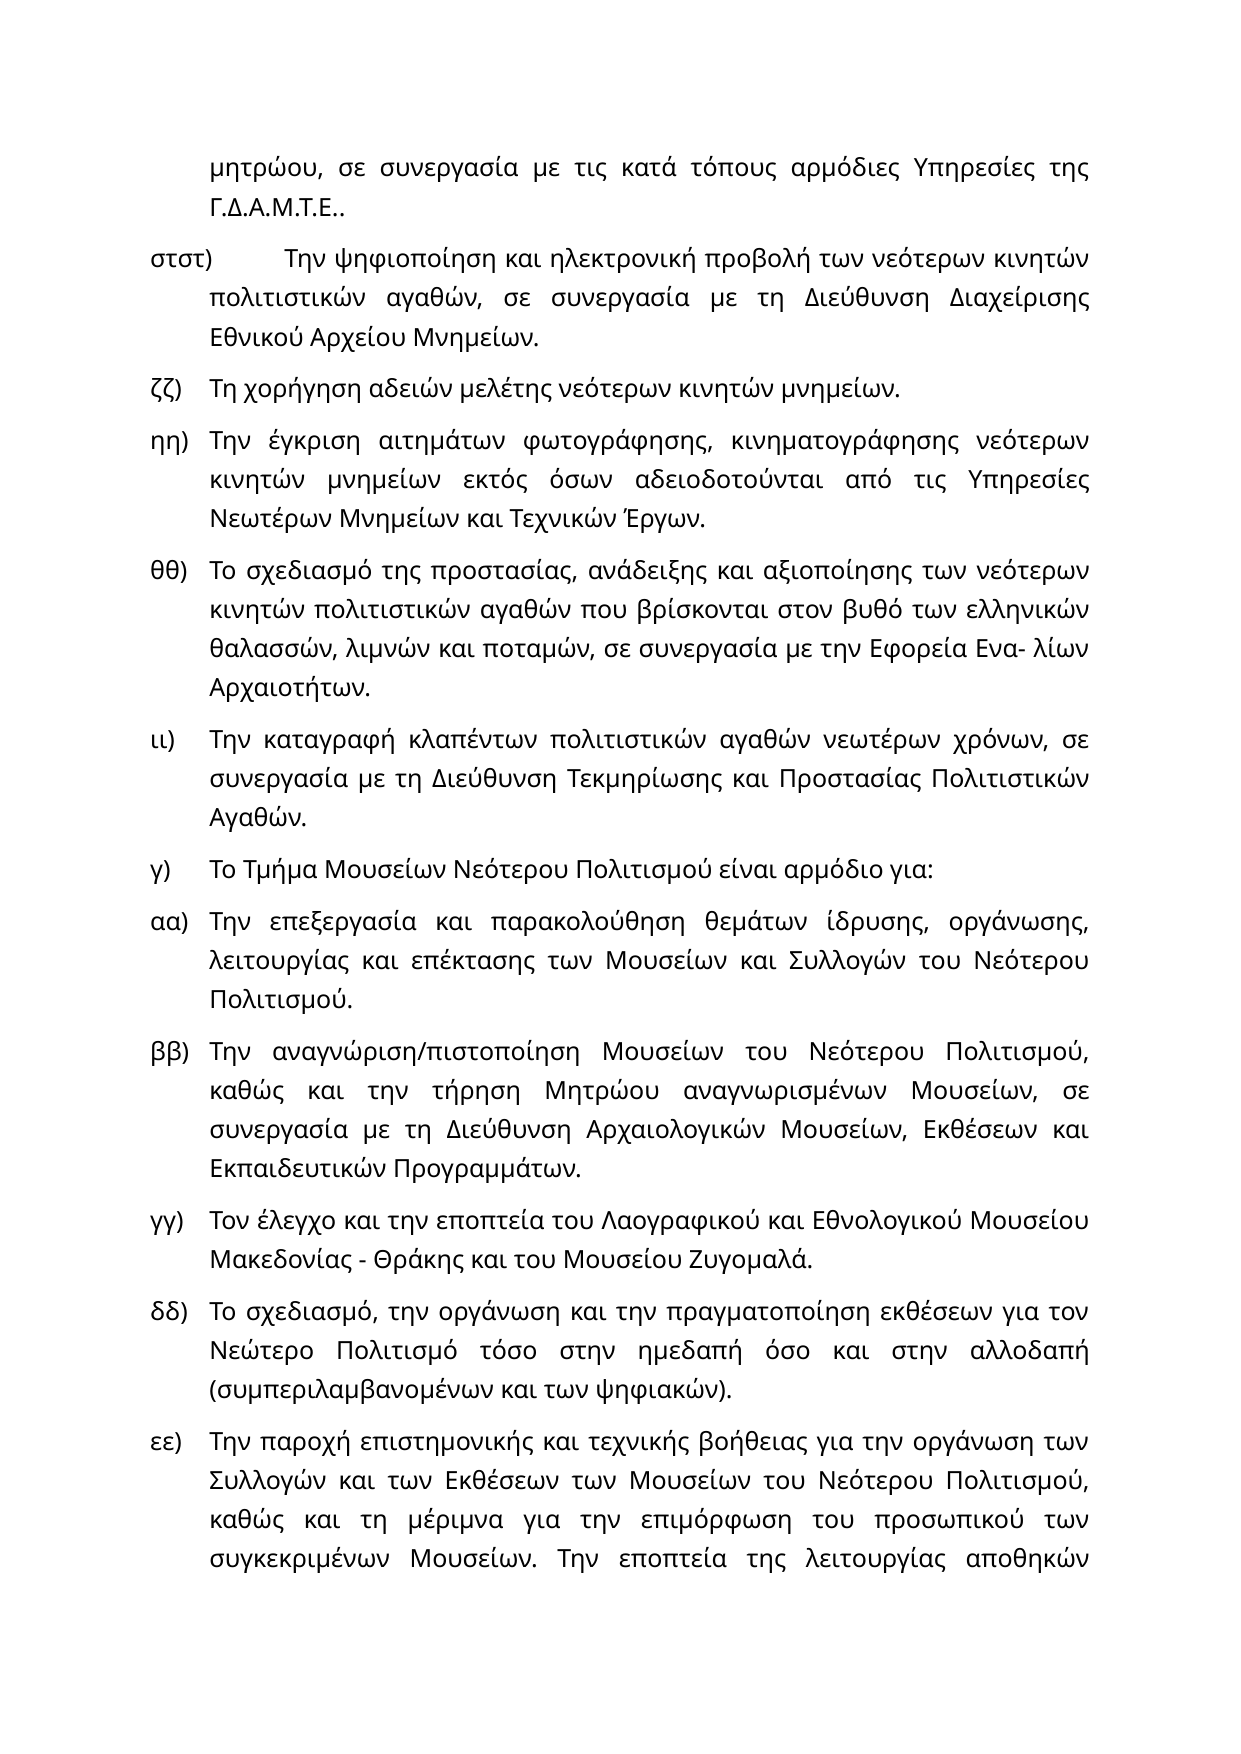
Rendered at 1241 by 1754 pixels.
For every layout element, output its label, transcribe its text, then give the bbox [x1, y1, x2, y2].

list αα) Την επεξεργασία και παρακολούθηση θεμάτων ίδρυσης, οργάνωσης, λειτουργίας και επέκτασης των Μουσείων και Συλλογών του Νεότερου Πολιτισμού. [150, 903, 1090, 1016]
list γγ) Τον έλεγχο και την εποπτεία του Λαογραφικού και Εθνολογικού Μουσείου Μακεδονίας - Θράκης και του Μουσείου Ζυγομαλά. [150, 1202, 1090, 1276]
list ιι) Την καταγραφή κλαπέντων πολιτιστικών αγαθών νεωτέρων χρόνων, σε συνεργασία με τη Διεύθυνση Τεκμηρίωσης και Προστασίας Πολιτιστικών Αγαθών. [150, 722, 1090, 834]
list μητρώου, σε συνεργασία με τις κατά τόπους αρμόδιες Υπηρεσίες της Γ.Δ.Α.Μ.Τ.Ε.. [150, 150, 1090, 223]
list ηη) Την έγκριση αιτημάτων φωτογράφησης, κινηματογράφησης νεότερων κινητών μνημείων εκτός όσων αδειοδοτούνται από τις Υπηρεσίες Νεωτέρων Μνημείων και Τεχνικών Έργων. [150, 422, 1090, 535]
list στστ) Την ψηφιοποίηση και ηλεκτρονική προβολή των νεότερων κινητών πολιτιστικών αγαθών, σε συνεργασία με τη Διεύθυνση Διαχείρισης Εθνικού Αρχείου Μνημείων. [150, 241, 1090, 353]
list εε) Την παροχή επιστημονικής και τεχνικής βοήθειας για την οργάνωση των Συλλογών και των Εκθέσεων των Μουσείων του Νεότερου Πολιτισμού, καθώς και τη μέριμνα για την επιμόρφωση του προσωπικού των συγκεκριμένων Μουσείων. Την εποπτεία της λειτουργίας αποθηκών [150, 1423, 1090, 1575]
list γ) Το Τμήμα Μουσείων Νεότερου Πολιτισμού είναι αρμόδιο για: [150, 852, 1090, 886]
list ββ) Την αναγνώριση/πιστοποίηση Μουσείων του Νεότερου Πολιτισμού, καθώς και την τήρηση Μητρώου αναγνωρισμένων Μουσείων, σε συνεργασία με τη Διεύθυνση Αρχαιολογικών Μουσείων, Εκθέσεων και Εκπαιδευτικών Προγραμμάτων. [150, 1033, 1090, 1185]
list δδ) Το σχεδιασμό, την οργάνωση και την πραγματοποίηση εκθέσεων για τον Νεώτερο Πολιτισμό τόσο στην ημεδαπή όσο και στην αλλοδαπή (συμπεριλαμβανομένων και των ψηφιακών). [150, 1293, 1090, 1406]
list θθ) Το σχεδιασμό της προστασίας, ανάδειξης και αξιοποίησης των νεότερων κινητών πολιτιστικών αγαθών που βρίσκονται στον βυθό των ελληνικών θαλασσών, λιμνών και ποταμών, σε συνεργασία με την Εφορεία Ενα- λίων Αρχαιοτήτων. [150, 552, 1090, 704]
list ζζ) Τη χορήγηση αδειών μελέτης νεότερων κινητών μνημείων. [150, 371, 1090, 405]
